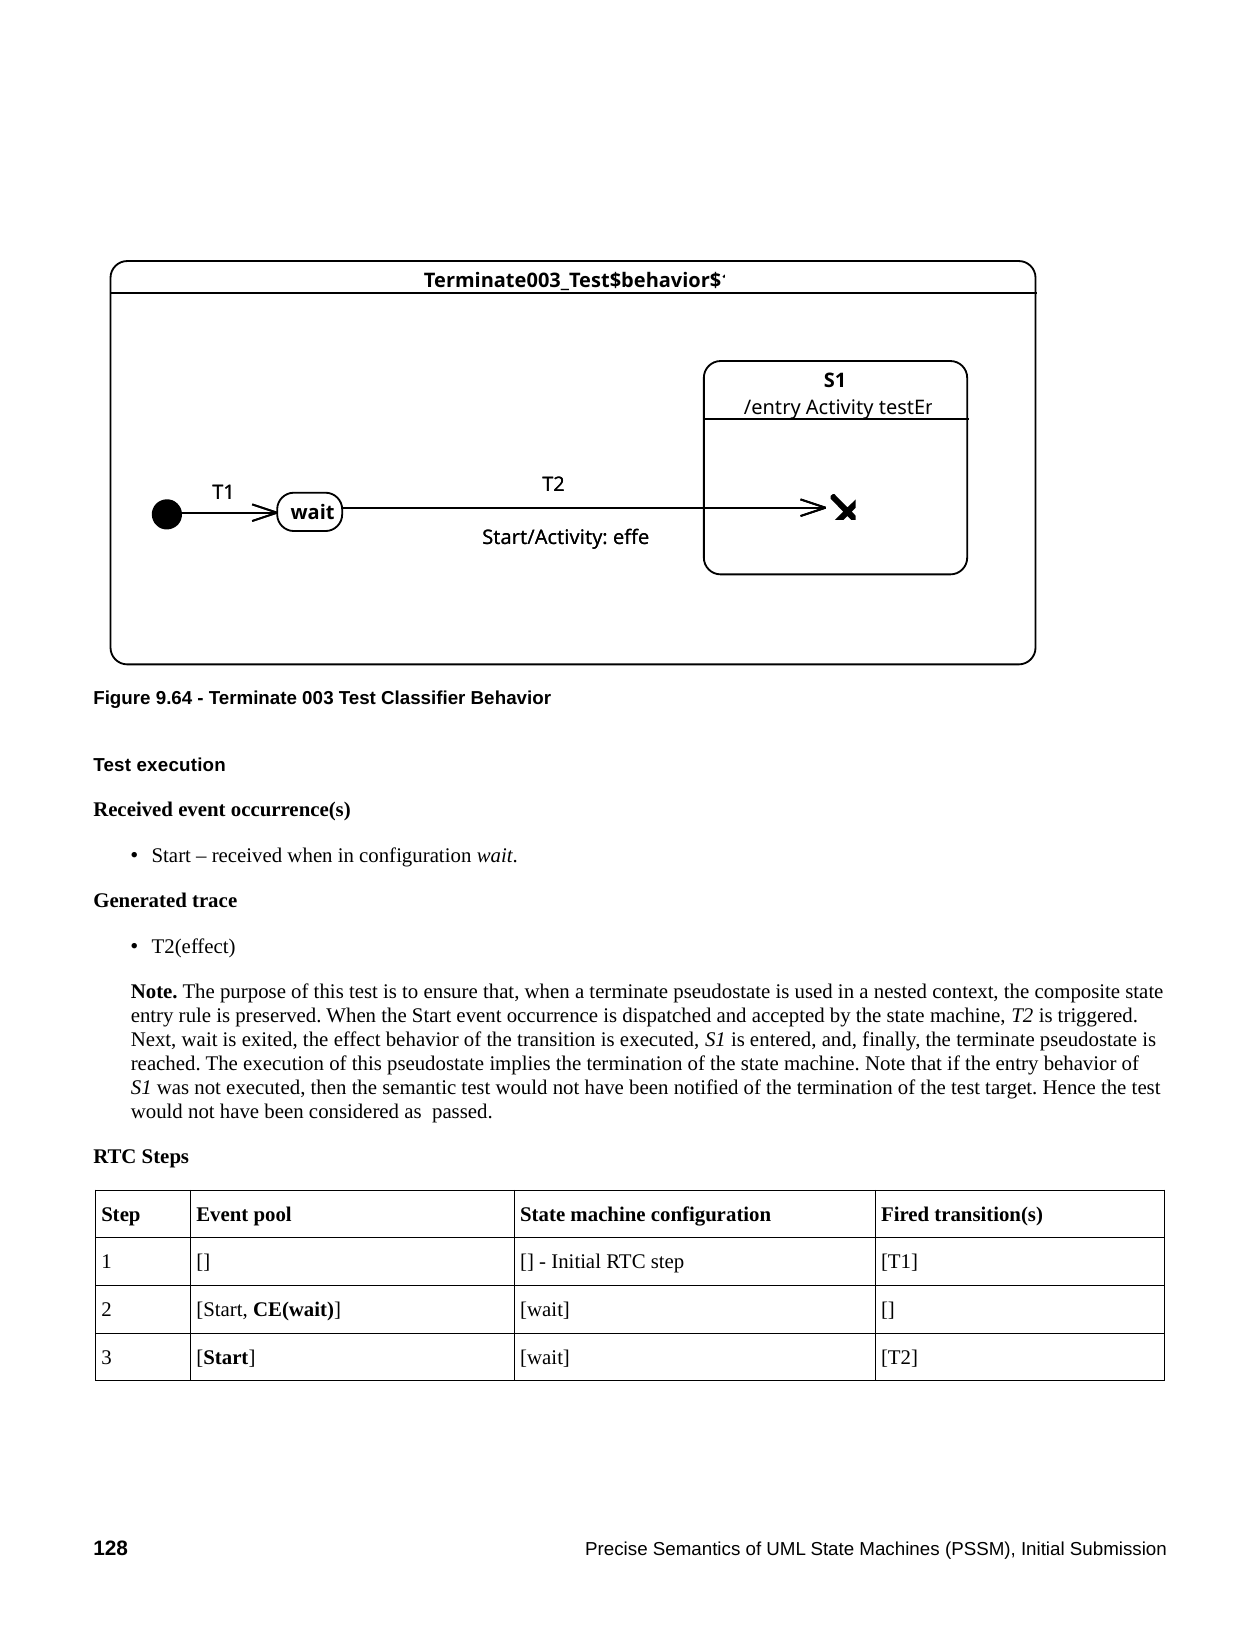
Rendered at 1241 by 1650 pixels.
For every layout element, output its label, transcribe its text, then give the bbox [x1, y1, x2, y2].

table_header Fired transition(s) [876, 1191, 1164, 1237]
table_cell 1 [96, 1238, 190, 1285]
text Note. The purpose of this test is to ensure that, when a terminate pseudostate is used in a nested context, the composite state entry rule is preserved. When the Start event occurrence is dispatched and accepted by the state machine, T2 is triggered. Next, wait is exited, the effect behavior of the transition is executed, S1 is entered, and, finally, the terminate pseudostate is reached. The execution of this pseudostate implies the termination of the state machine. Note that if the entry behavior of S1 was not executed, then the semantic test would not have been notified of the termination of the test target. Hence the test would not have been considered as passed. [131, 979, 1164, 1123]
text Figure 9.64 - Terminate 003 Test Classifier Behavior [93, 243, 1055, 708]
table_header State machine configuration [515, 1191, 875, 1237]
text Generated trace [93, 888, 1164, 912]
table_cell 2 [96, 1286, 190, 1333]
table_cell [] - Initial RTC step [515, 1238, 875, 1285]
table_cell [wait] [515, 1286, 875, 1333]
list T2(effect) [131, 933, 1164, 958]
list Start – received when in configuration wait. [131, 842, 1164, 867]
text Received event occurrence(s) [93, 797, 1164, 821]
table_cell [T1] [876, 1238, 1164, 1285]
table_header Event pool [191, 1191, 514, 1237]
table_cell [Start, CE(wait)] [191, 1286, 514, 1333]
table_cell [Start] [191, 1334, 514, 1380]
table_header Step [96, 1191, 190, 1237]
table_cell [] [191, 1238, 514, 1285]
table_cell [T2] [876, 1334, 1164, 1380]
subtitle Test execution [93, 754, 1164, 776]
text RTC Steps [93, 1144, 1164, 1168]
table_cell 3 [96, 1334, 190, 1380]
table_cell [wait] [515, 1334, 875, 1380]
table_cell [] [876, 1286, 1164, 1333]
